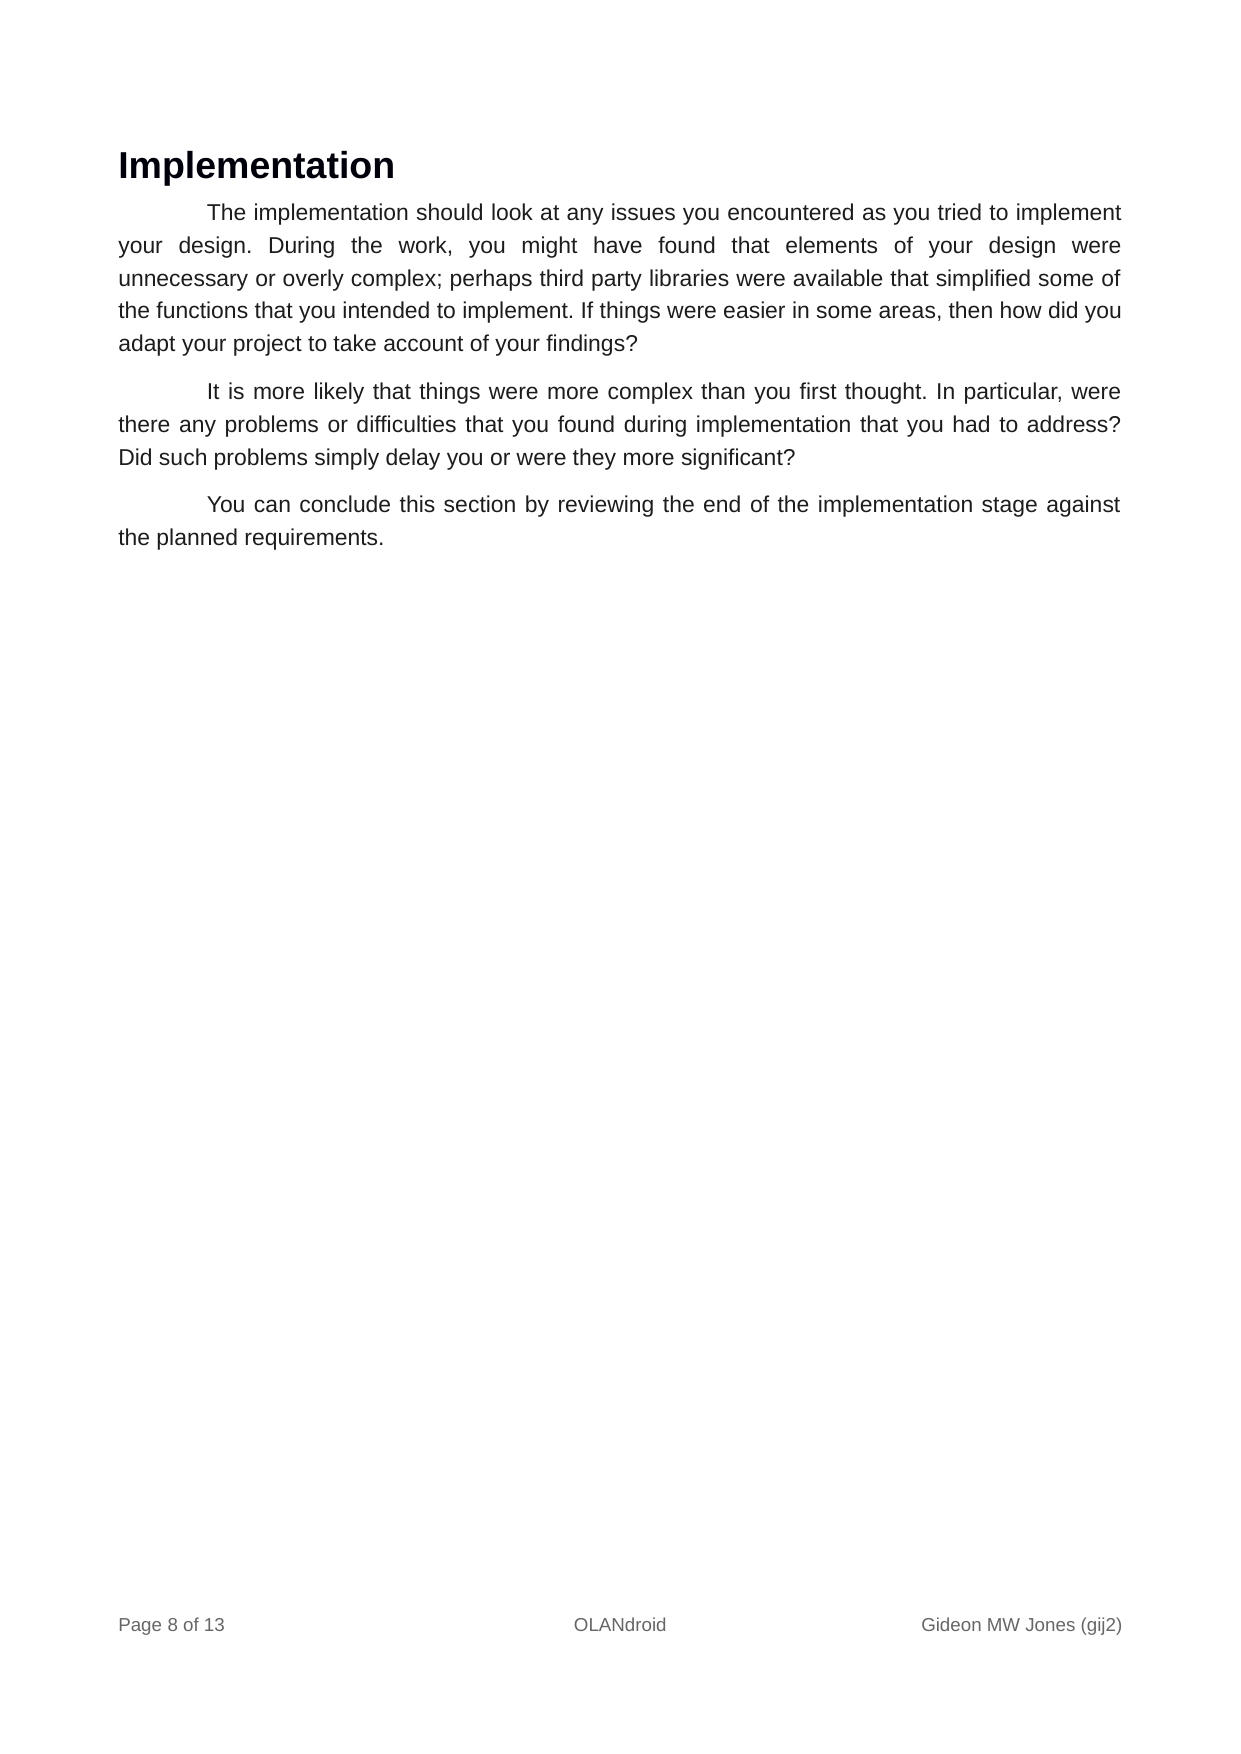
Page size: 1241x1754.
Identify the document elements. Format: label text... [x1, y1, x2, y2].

text It is more likely that things were more complex than you first thought. In particular, were there any problems or difficulties that you found during implementation that you had to address? Did such problems simply delay you or were they more significant? [118, 378, 1122, 470]
subtitle Implementation [118, 143, 1122, 186]
text The implementation should look at any issues you encountered as you tried to implement your design. During the work, you might have found that elements of your design were unnecessary or overly complex; perhaps third party libraries were available that simplified some of the functions that you intended to implement. If things were easier in some areas, then how did you adapt your project to take account of your findings? [118, 199, 1122, 357]
text You can conclude this section by reviewing the end of the implementation stage against the planned requirements. [118, 491, 1122, 551]
